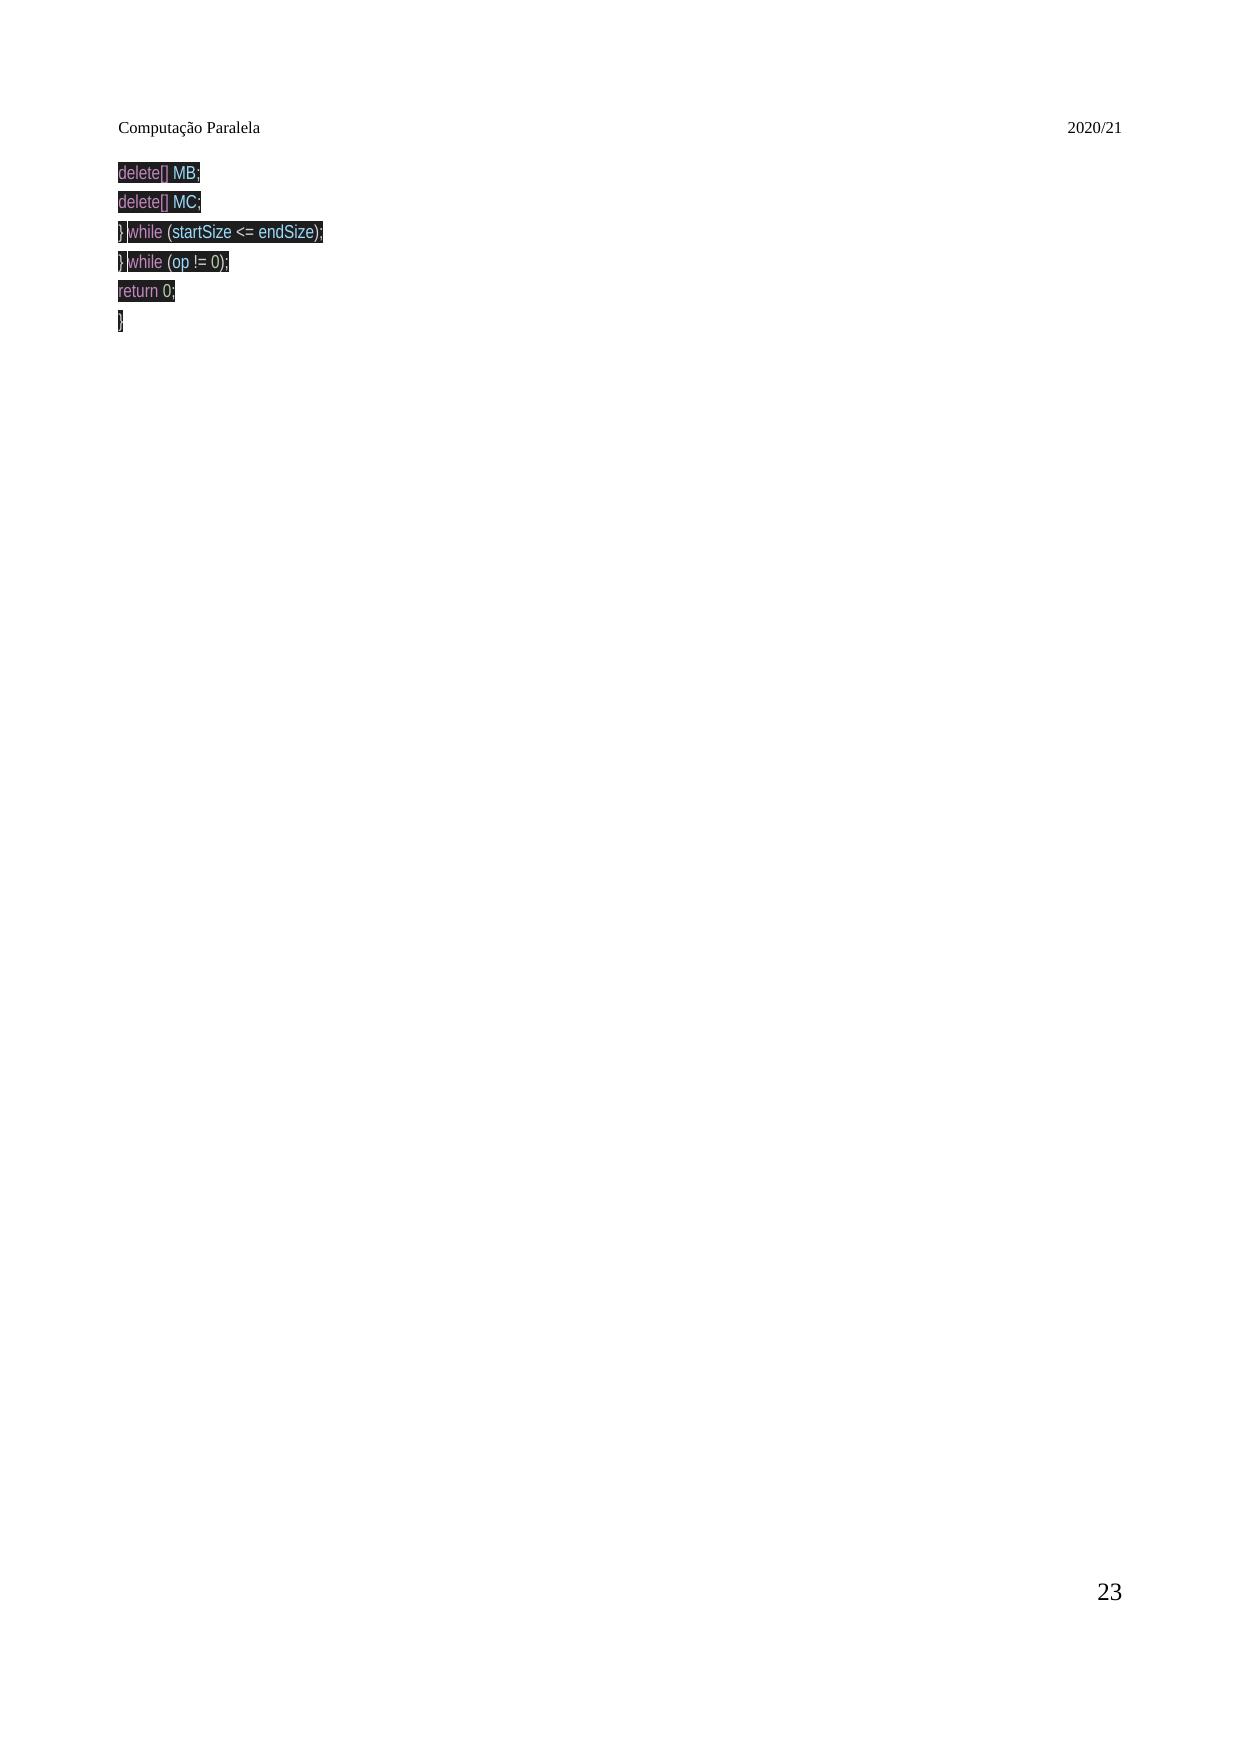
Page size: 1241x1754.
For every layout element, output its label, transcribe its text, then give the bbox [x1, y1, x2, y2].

text return 0; [118, 272, 1122, 302]
text } while (startSize <= endSize); [118, 213, 1122, 243]
text delete[] MC; [118, 183, 1122, 213]
text delete[] MB; [118, 153, 1122, 183]
text } [118, 302, 1122, 332]
text } while (op != 0); [118, 243, 1122, 272]
